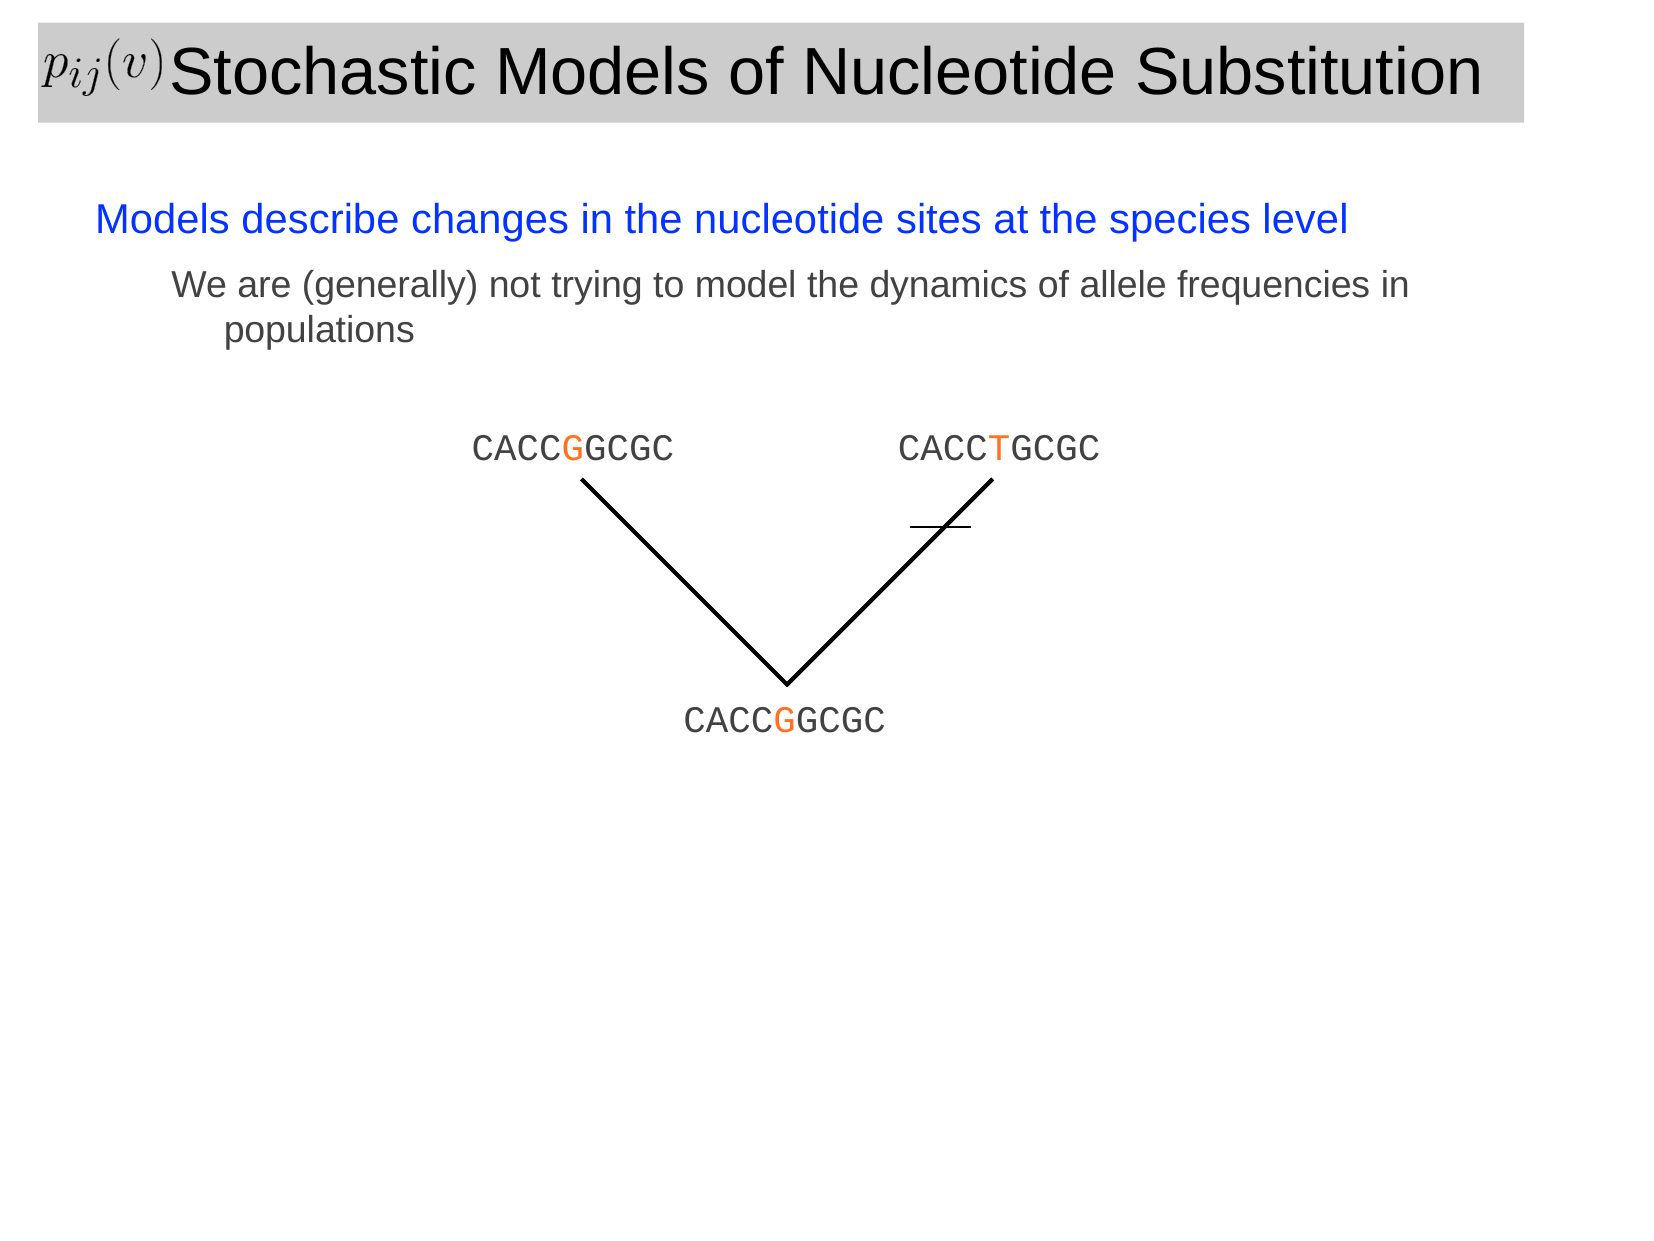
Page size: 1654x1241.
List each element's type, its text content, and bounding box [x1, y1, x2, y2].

picture [41, 38, 162, 96]
text_box Stochastic Models of Nucleotide Substitution [161, 20, 1493, 117]
text_box CACCTGCGC [889, 416, 1109, 477]
text_box We are (generally) not trying to model the dynamics of allele frequencies in populations [163, 252, 1495, 359]
text_box CACCGGCGC [463, 416, 683, 477]
text_box [38, 22, 1525, 123]
text_box CACCGGCGC [675, 687, 895, 749]
text_box Models describe changes in the nucleotide sites at the species level [86, 183, 1483, 251]
